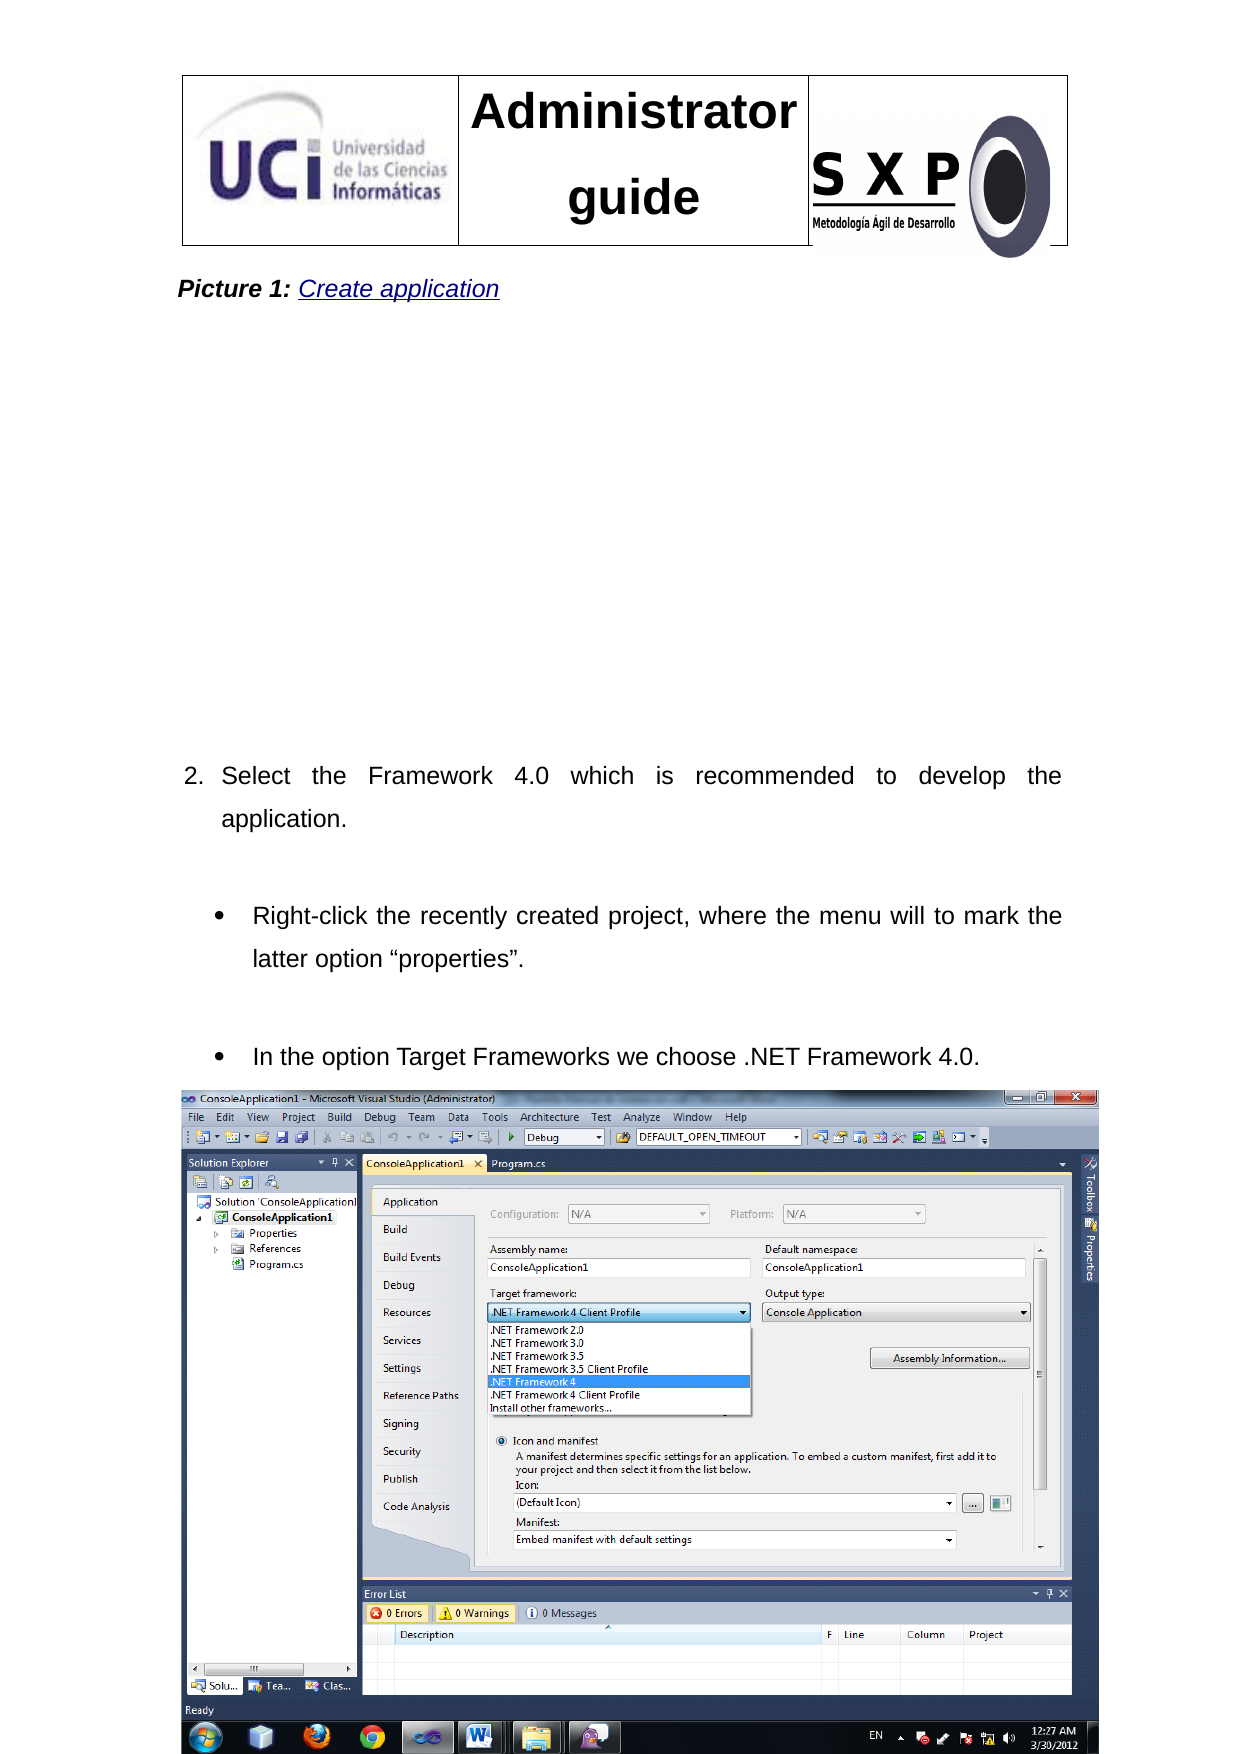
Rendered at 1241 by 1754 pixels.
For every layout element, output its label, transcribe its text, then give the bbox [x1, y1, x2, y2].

list Right-click the recently created project, where the menu will to mark the latter option “properties”. [215, 901, 1063, 973]
list In the option Target Frameworks we choose .NET Framework 4.0. [215, 1042, 1063, 1071]
text Picture 1: Create application [177, 274, 1063, 303]
list Select the Framework 4.0 which is recommended to develop the application. [183, 761, 1063, 833]
